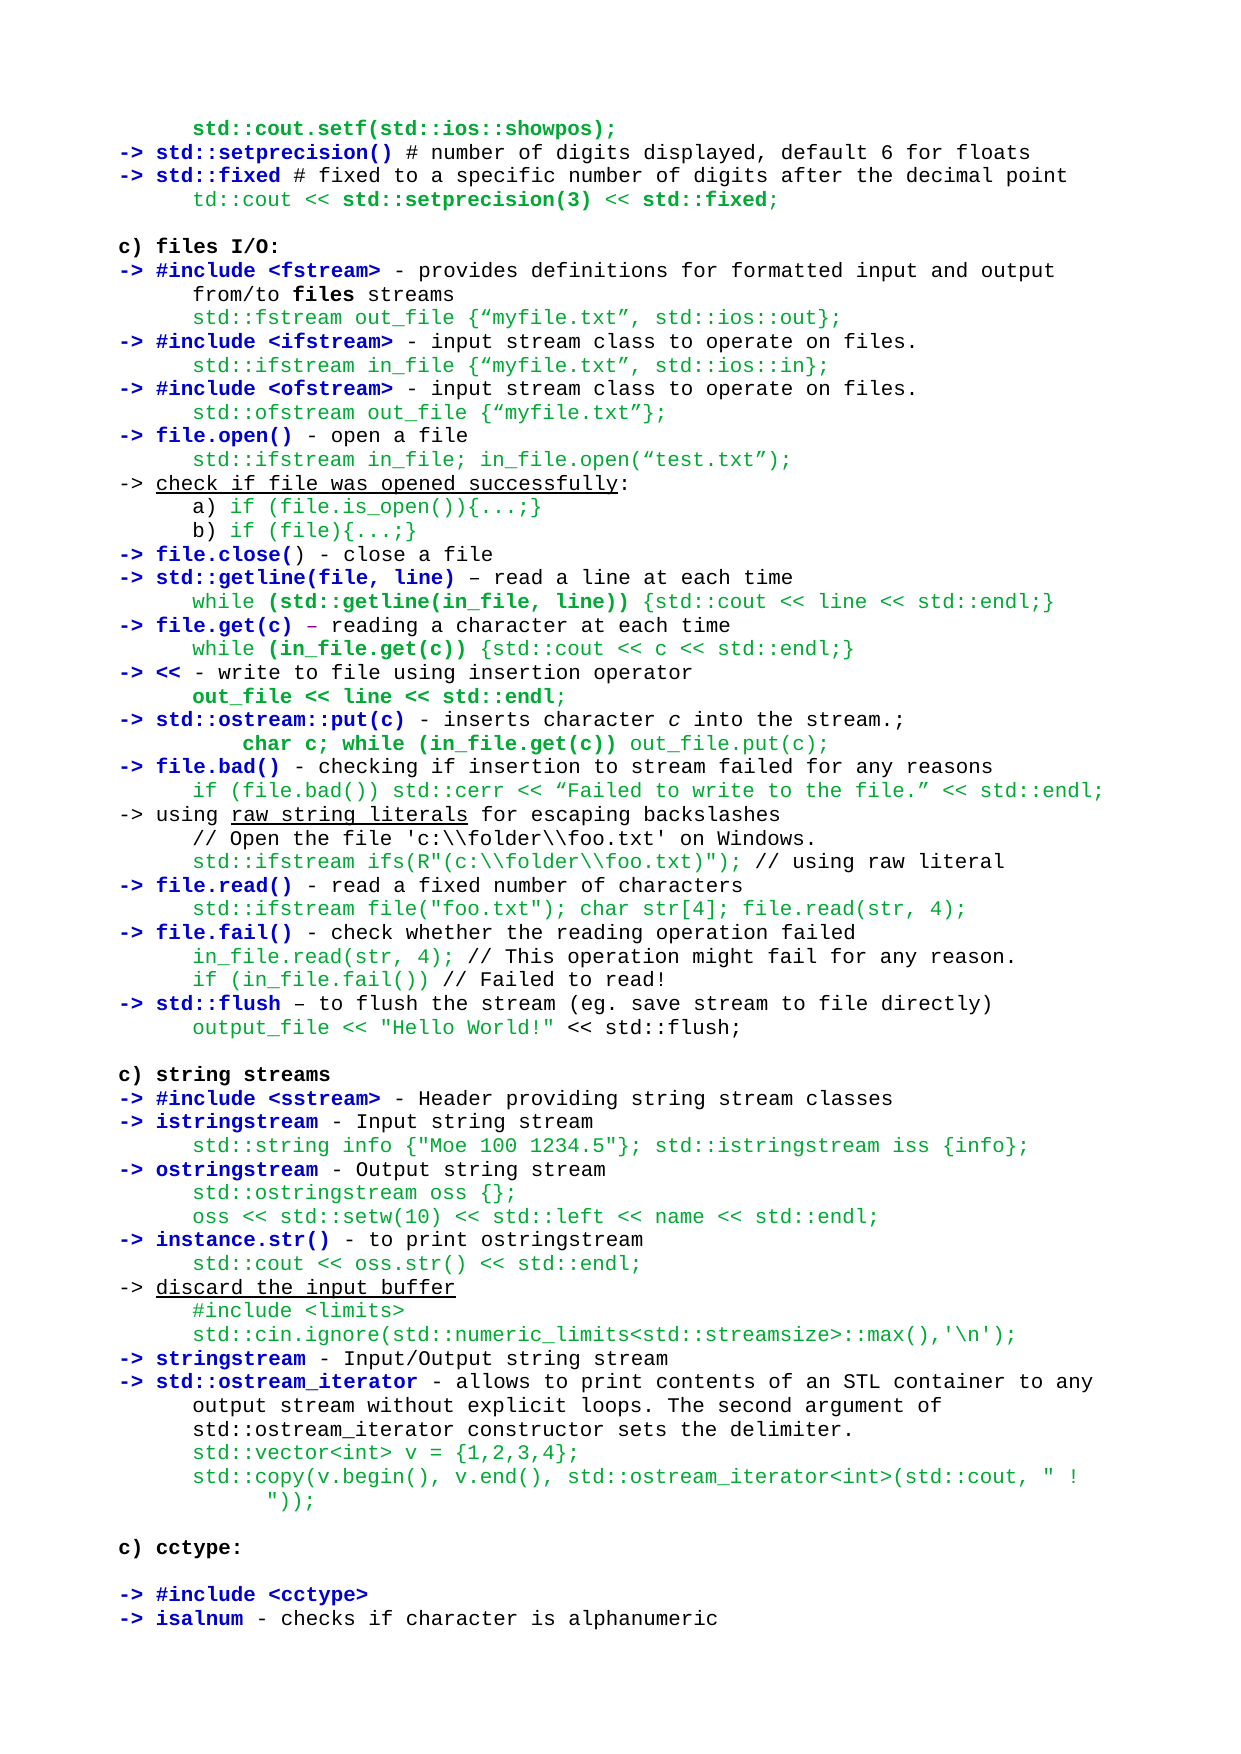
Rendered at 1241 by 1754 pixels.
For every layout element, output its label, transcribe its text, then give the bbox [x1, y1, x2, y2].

text std::cout << oss.str() << std::endl; [118, 1253, 1122, 1277]
text while (in_file.get(c)) {std::cout << c << std::endl;} [118, 638, 1122, 662]
text in_file.read(str, 4); // This operation might fail for any reason. [118, 946, 1122, 969]
text std::ostringstream oss {}; [118, 1182, 1122, 1206]
text -> file.open() - open a file [118, 426, 1122, 449]
text -> discard the input buffer [118, 1277, 1122, 1300]
text -> stringstream - Input/Output string stream [118, 1348, 1122, 1371]
text -> std::flush – to flush the stream (eg. save stream to file directly) [118, 993, 1122, 1017]
text char c; while (in_file.get(c)) out_file.put(c); [118, 733, 1122, 757]
text -> std::getline(file, line) – read a line at each time [118, 567, 1122, 591]
text -> instance.str() - to print ostringstream [118, 1229, 1122, 1253]
text c) files I/O: [118, 236, 1122, 260]
text -> using raw string literals for escaping backslashes [118, 804, 1122, 827]
text a) if (file.is_open()){...;} [118, 496, 1122, 520]
text std::cin.ignore(std::numeric_limits<std::streamsize>::max(),'\n'); [118, 1324, 1122, 1348]
text if (file.bad()) std::cerr << “Failed to write to the file.” << std::endl; [118, 780, 1122, 804]
text std::fstream out_file {“myfile.txt”, std::ios::out}; [118, 307, 1122, 331]
text c) cctype: [118, 1537, 1122, 1561]
text std::string info {"Moe 100 1234.5"}; std::istringstream iss {info}; [118, 1135, 1122, 1158]
text -> #include <fstream> - provides definitions for formatted input and output from/to files streams [118, 260, 1122, 307]
text out_file << line << std::endl; [118, 686, 1122, 709]
text -> #include <cctype> [118, 1584, 1122, 1608]
text -> file.get(c) – reading a character at each time [118, 615, 1122, 638]
text -> ostringstream - Output string stream [118, 1158, 1122, 1182]
text -> file.read() - read a fixed number of characters [118, 875, 1122, 898]
text std::vector<int> v = {1,2,3,4}; [118, 1442, 1122, 1466]
text -> istringstream - Input string stream [118, 1111, 1122, 1135]
text -> file.close() - close a file [118, 544, 1122, 567]
text std::cout.setf(std::ios::showpos); [118, 118, 1122, 142]
text #include <limits> [118, 1300, 1122, 1324]
text td::cout << std::setprecision(3) << std::fixed; [118, 189, 1122, 213]
text -> check if file was opened successfully: [118, 473, 1122, 496]
text std::ifstream file("foo.txt"); char str[4]; file.read(str, 4); [118, 898, 1122, 922]
text -> std::fixed # fixed to a specific number of digits after the decimal point [118, 165, 1122, 189]
text if (in_file.fail()) // Failed to read! [118, 969, 1122, 993]
text -> #include <sstream> - Header providing string stream classes [118, 1088, 1122, 1111]
text -> #include <ifstream> - input stream class to operate on files. [118, 331, 1122, 354]
text -> std::ostream::put(c) - inserts character c into the stream.; [118, 709, 1122, 733]
text -> std::setprecision() # number of digits displayed, default 6 for floats [118, 142, 1122, 165]
text -> std::ostream_iterator - allows to print contents of an STL container to any output stream without explicit loops. The second argument of std::ostream_iterator constructor sets the delimiter. [118, 1371, 1122, 1442]
text -> << - write to file using insertion operator [118, 662, 1122, 686]
text -> file.bad() - checking if insertion to stream failed for any reasons [118, 757, 1122, 780]
text c) string streams [118, 1064, 1122, 1088]
text std::copy(v.begin(), v.end(), std::ostream_iterator<int>(std::cout, " ! ")); [118, 1466, 1122, 1513]
text output_file << "Hello World!" << std::flush; [118, 1017, 1122, 1040]
text std::ifstream in_file {“myfile.txt”, std::ios::in}; -> #include <ofstream> - input stream class to operate on files. [118, 354, 1122, 402]
text // Open the file 'c:\\folder\\foo.txt' on Windows. [118, 827, 1122, 851]
text std::ifstream in_file; in_file.open(“test.txt”); [118, 449, 1122, 473]
text oss << std::setw(10) << std::left << name << std::endl; [118, 1206, 1122, 1229]
text while (std::getline(in_file, line)) {std::cout << line << std::endl;} [118, 591, 1122, 615]
text std::ifstream ifs(R"(c:\\folder\\foo.txt)"); // using raw literal [118, 851, 1122, 875]
text std::ofstream out_file {“myfile.txt”}; [118, 402, 1122, 426]
text -> isalnum - checks if character is alphanumeric [118, 1608, 1122, 1631]
text -> file.fail() - check whether the reading operation failed [118, 922, 1122, 946]
text b) if (file){...;} [118, 520, 1122, 544]
